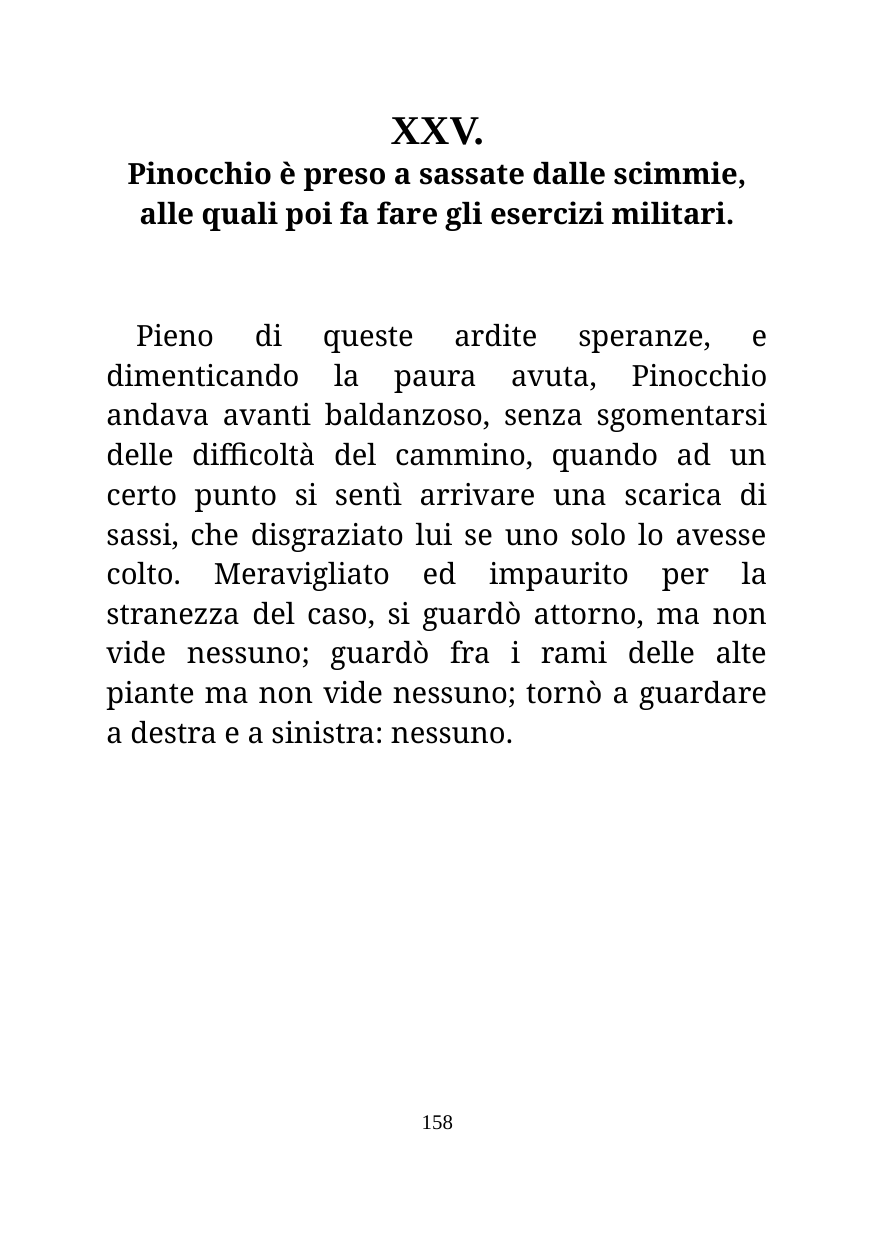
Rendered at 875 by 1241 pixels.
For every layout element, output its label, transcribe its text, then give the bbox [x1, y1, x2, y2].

text Pieno di queste ardite speranze, e dimenticando la paura avuta, Pinocchio andava avanti baldanzoso, senza sgomentarsi delle difficoltà del cammino, quando ad un certo punto si sentì arrivare una scarica di sassi, che disgraziato lui se uno solo lo avesse colto. Meravigliato ed impaurito per la stranezza del caso, si guardò attorno, ma non vide nessuno; guardò fra i rami delle alte piante ma non vide nessuno; tornò a guardare a destra e a sinistra: nessuno. [106, 315, 768, 752]
subtitle XXV. Pinocchio è preso a sassate dalle scimmie, alle quali poi fa fare gli esercizi militari. [106, 106, 768, 233]
